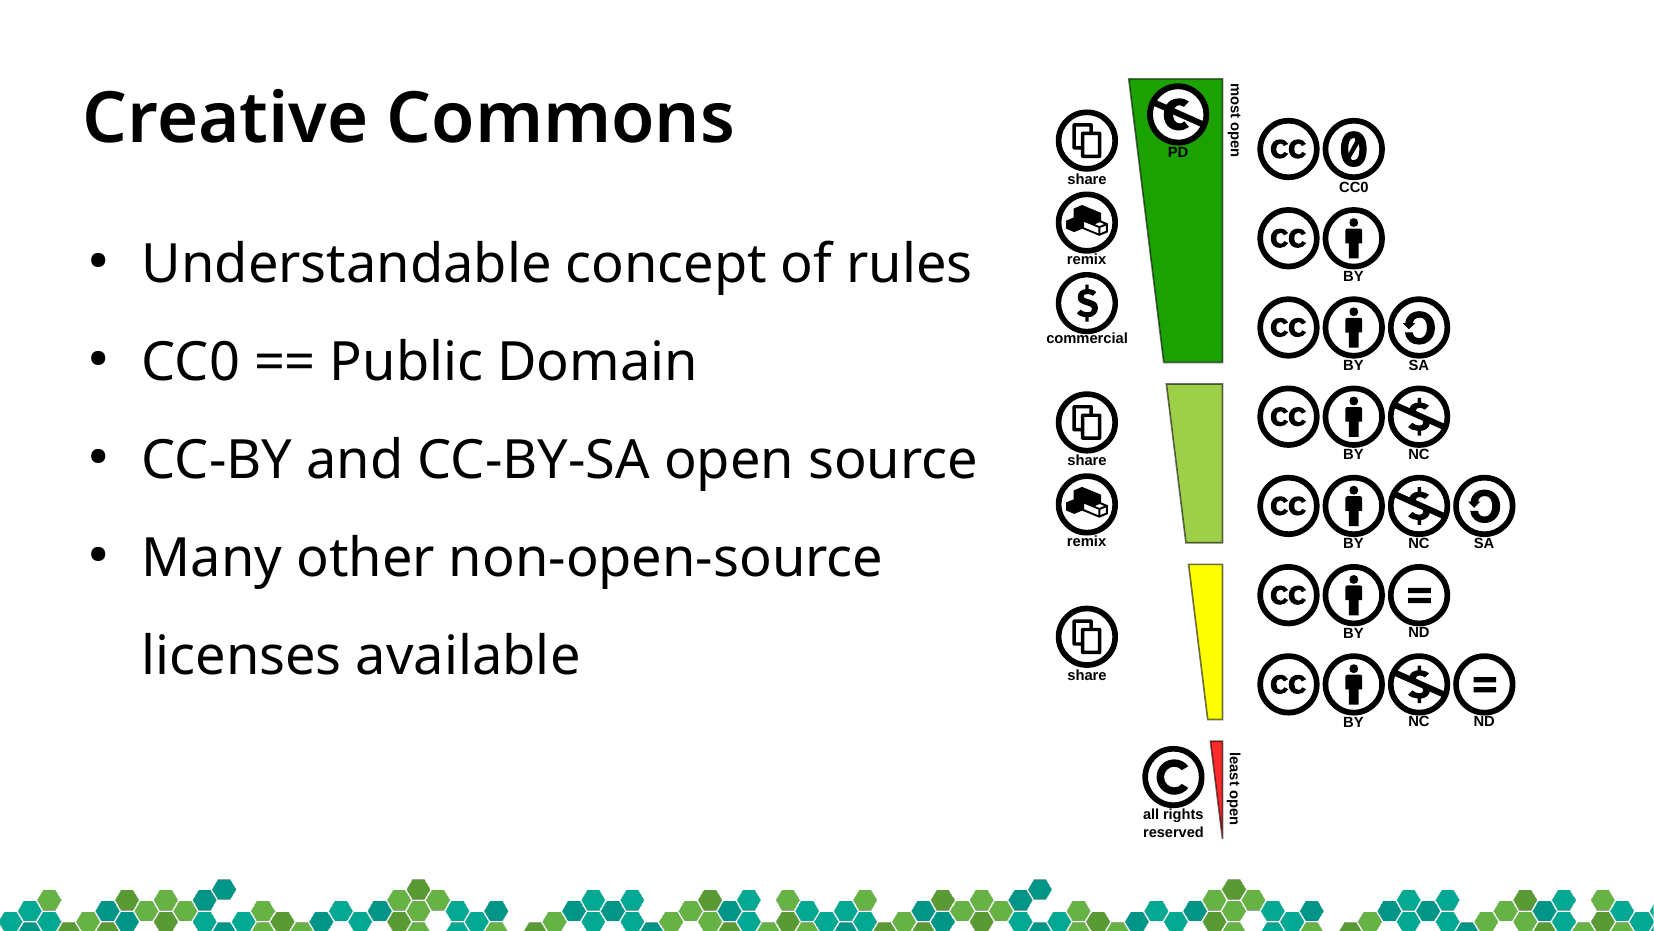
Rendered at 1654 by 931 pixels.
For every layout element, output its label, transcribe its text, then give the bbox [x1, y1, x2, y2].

picture [1039, 764, 1519, 846]
list Understandable concept of rules CC0 == Public Domain CC-BY and CC-BY-SA open source Many other non-open-source licenses available [70, 224, 1559, 764]
picture [0, 871, 1654, 931]
title Creative Commons [82, 37, 1571, 193]
picture [1039, 70, 1519, 224]
